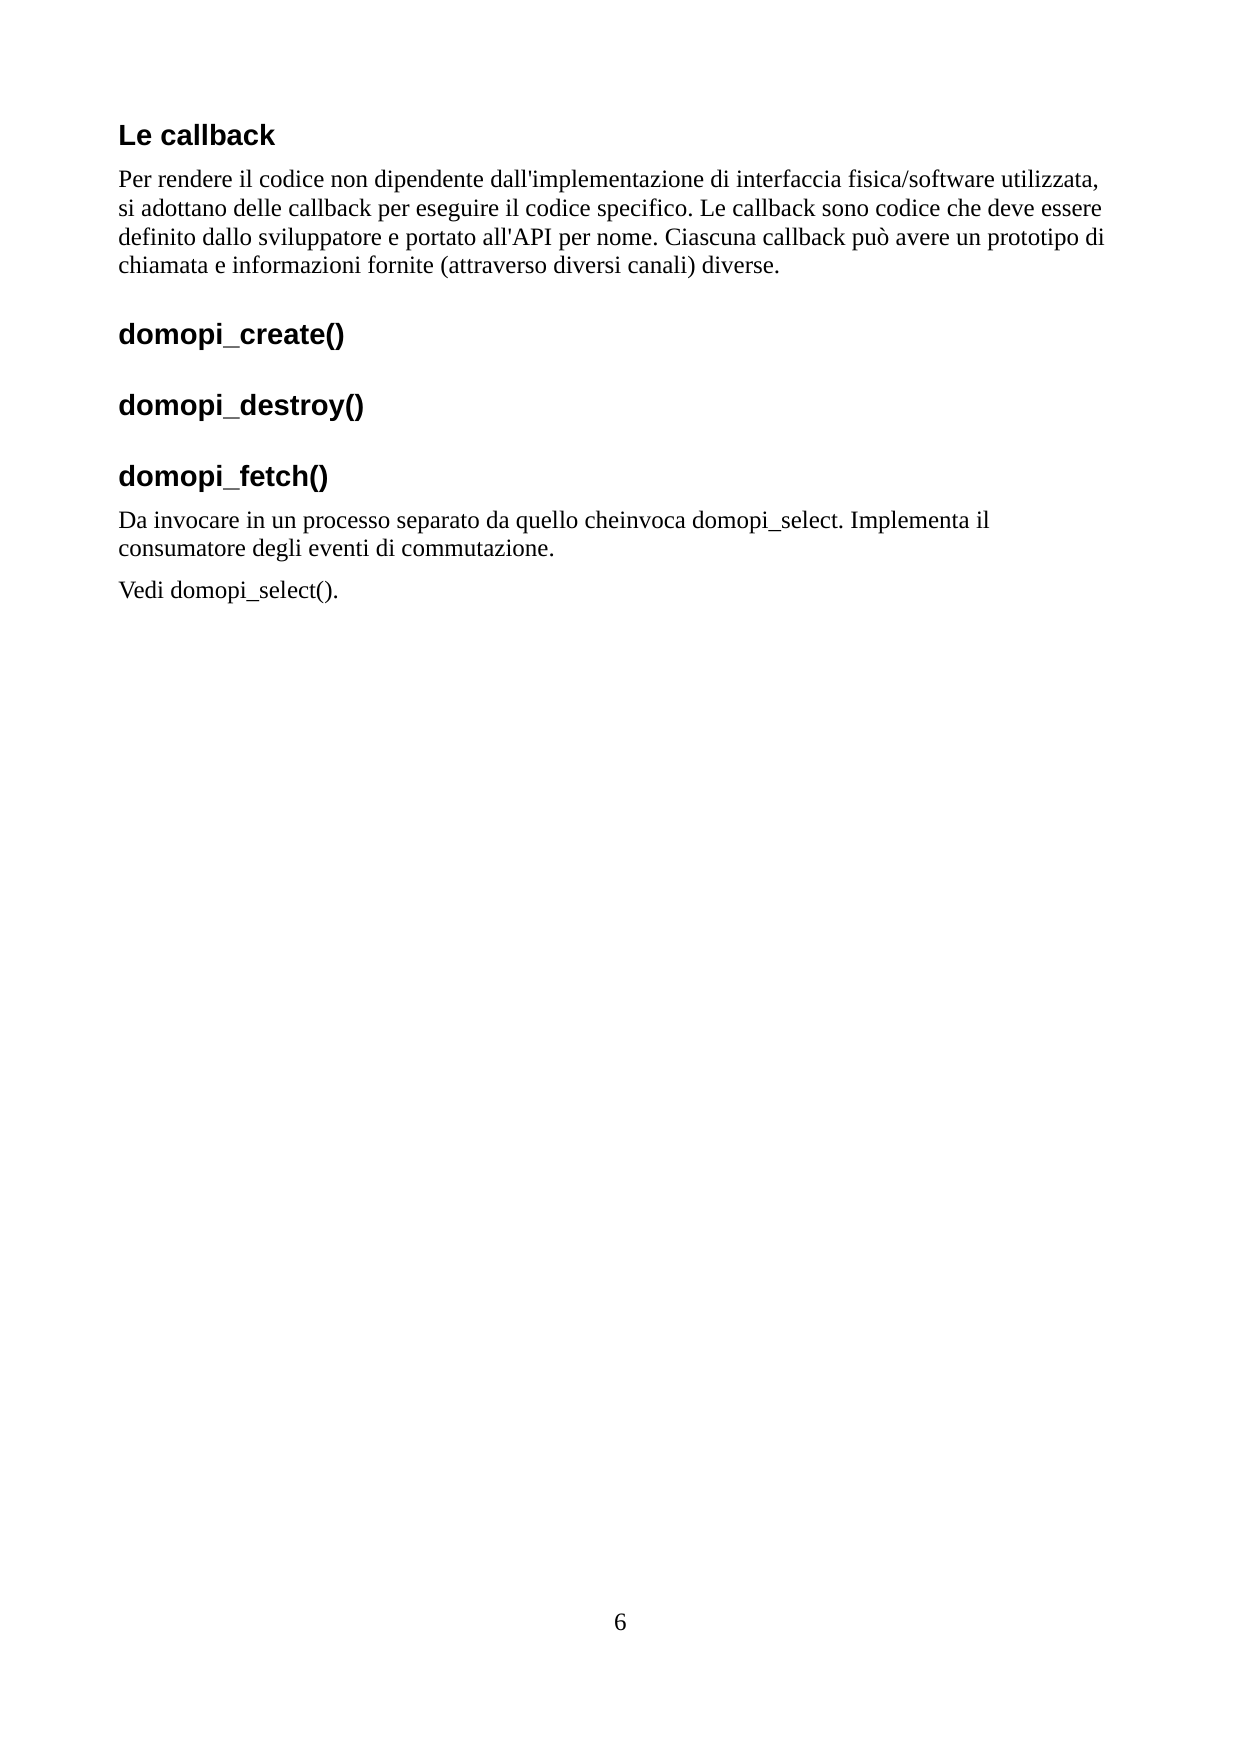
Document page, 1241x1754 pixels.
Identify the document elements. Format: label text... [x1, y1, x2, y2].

subtitle domopi_destroy() [118, 388, 1122, 421]
subtitle domopi_create() [118, 317, 1122, 350]
subtitle Le callback [118, 118, 1122, 152]
text Vedi domopi_select(). [118, 575, 1122, 603]
text Da invocare in un processo separato da quello cheinvoca domopi_select. Implementa il consumatore degli eventi di commutazione. [118, 505, 1122, 562]
subtitle domopi_fetch() [118, 459, 1122, 492]
text Per rendere il codice non dipendente dall'implementazione di interfaccia fisica/software utilizzata, si adottano delle callback per eseguire il codice specifico. Le callback sono codice che deve essere definito dallo sviluppatore e portato all'API per nome. Ciascuna callback può avere un prototipo di chiamata e informazioni fornite (attraverso diversi canali) diverse. [118, 164, 1122, 279]
